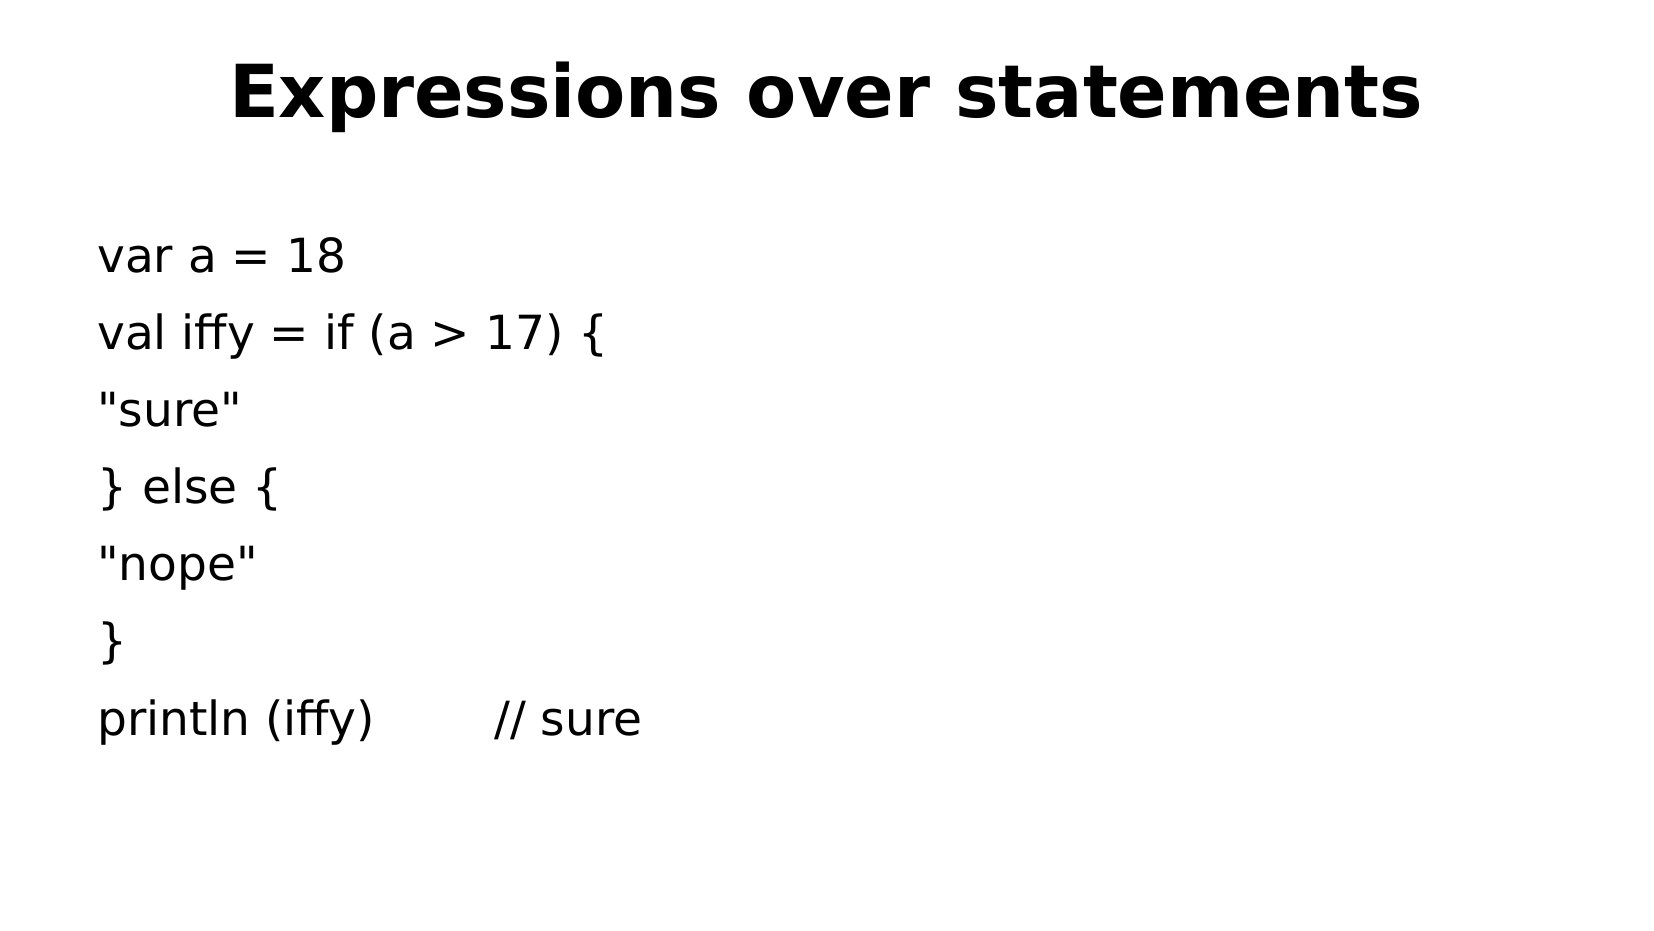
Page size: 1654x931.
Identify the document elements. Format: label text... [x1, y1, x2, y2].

title Expressions over statements [82, 37, 1571, 147]
list var a = 18 val iffy = if (a > 17) { "sure" } else { "nope" } println (iffy) // sure [82, 217, 1571, 758]
